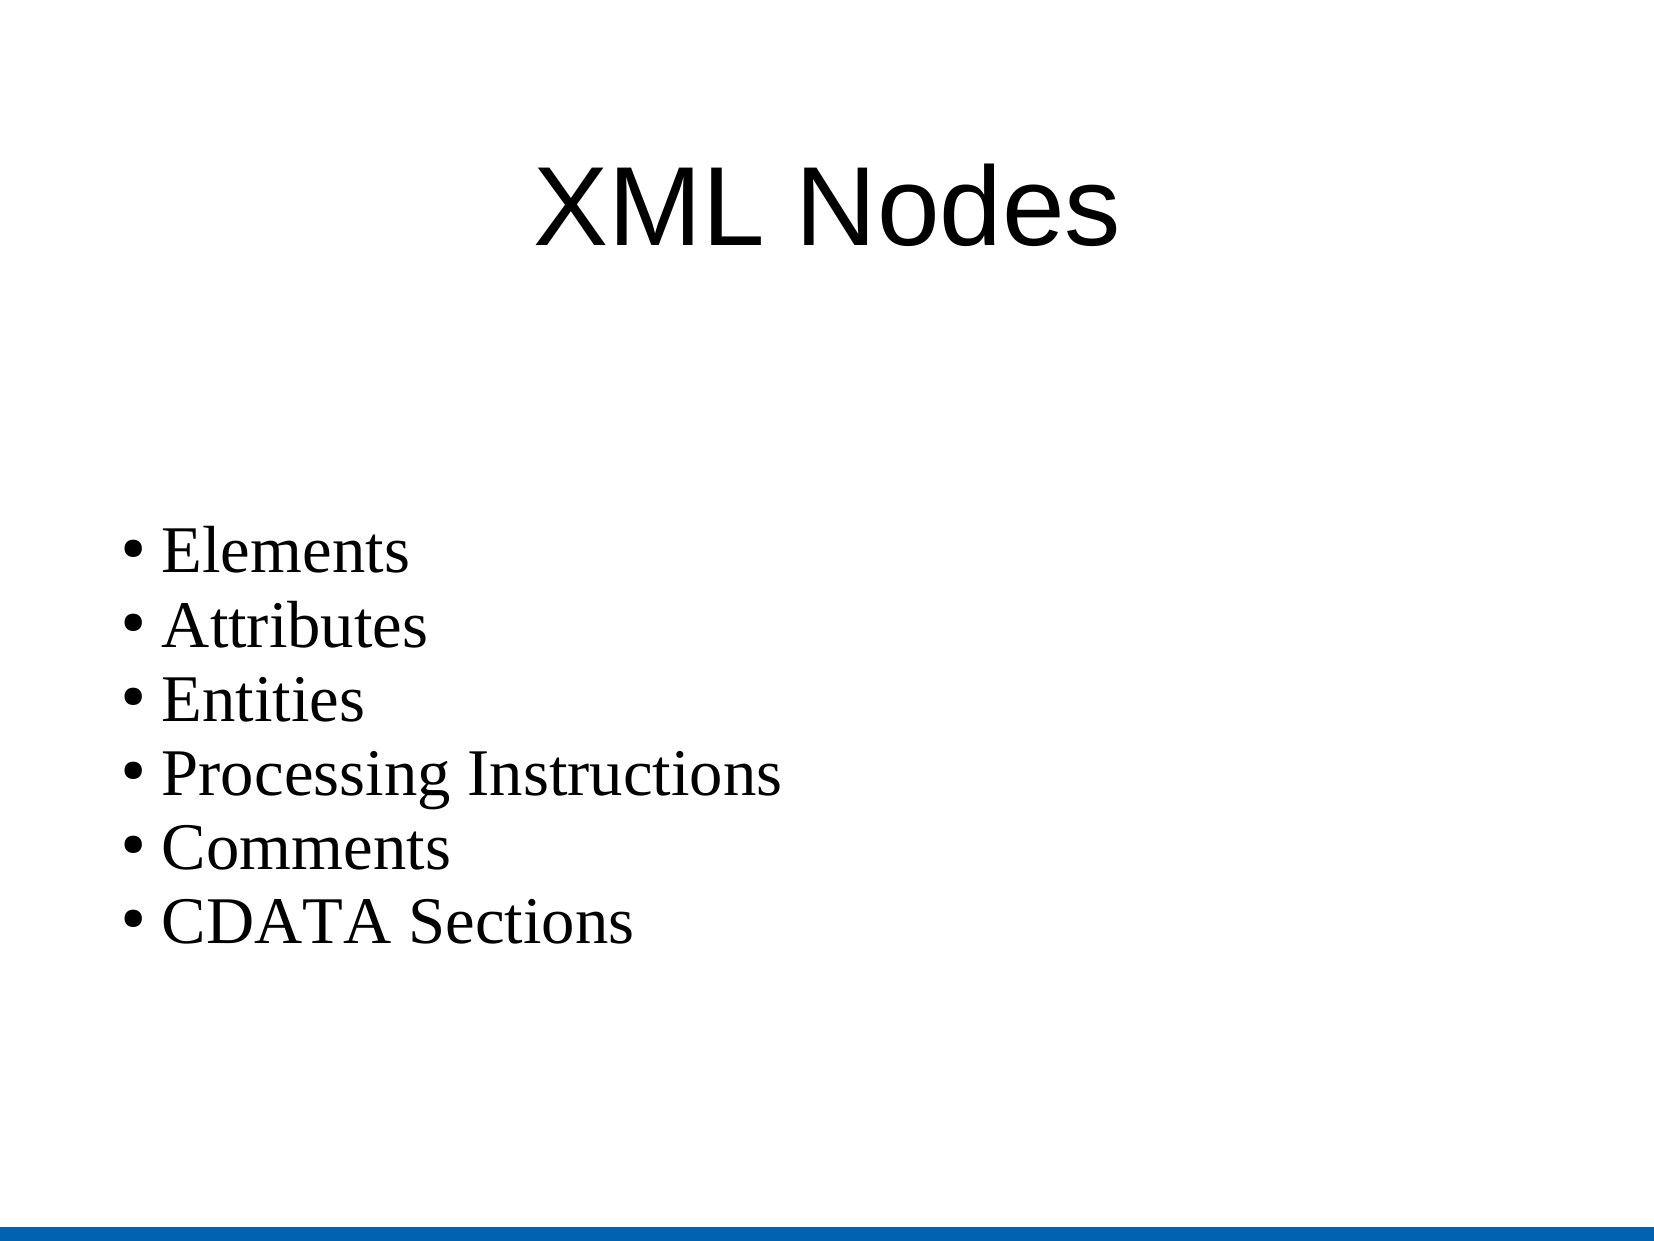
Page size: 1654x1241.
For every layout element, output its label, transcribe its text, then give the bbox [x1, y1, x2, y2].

title XML Nodes [121, 102, 1533, 311]
subtitle Elements Attributes Entities Processing Instructions Comments CDATA Sections [121, 344, 1533, 1127]
